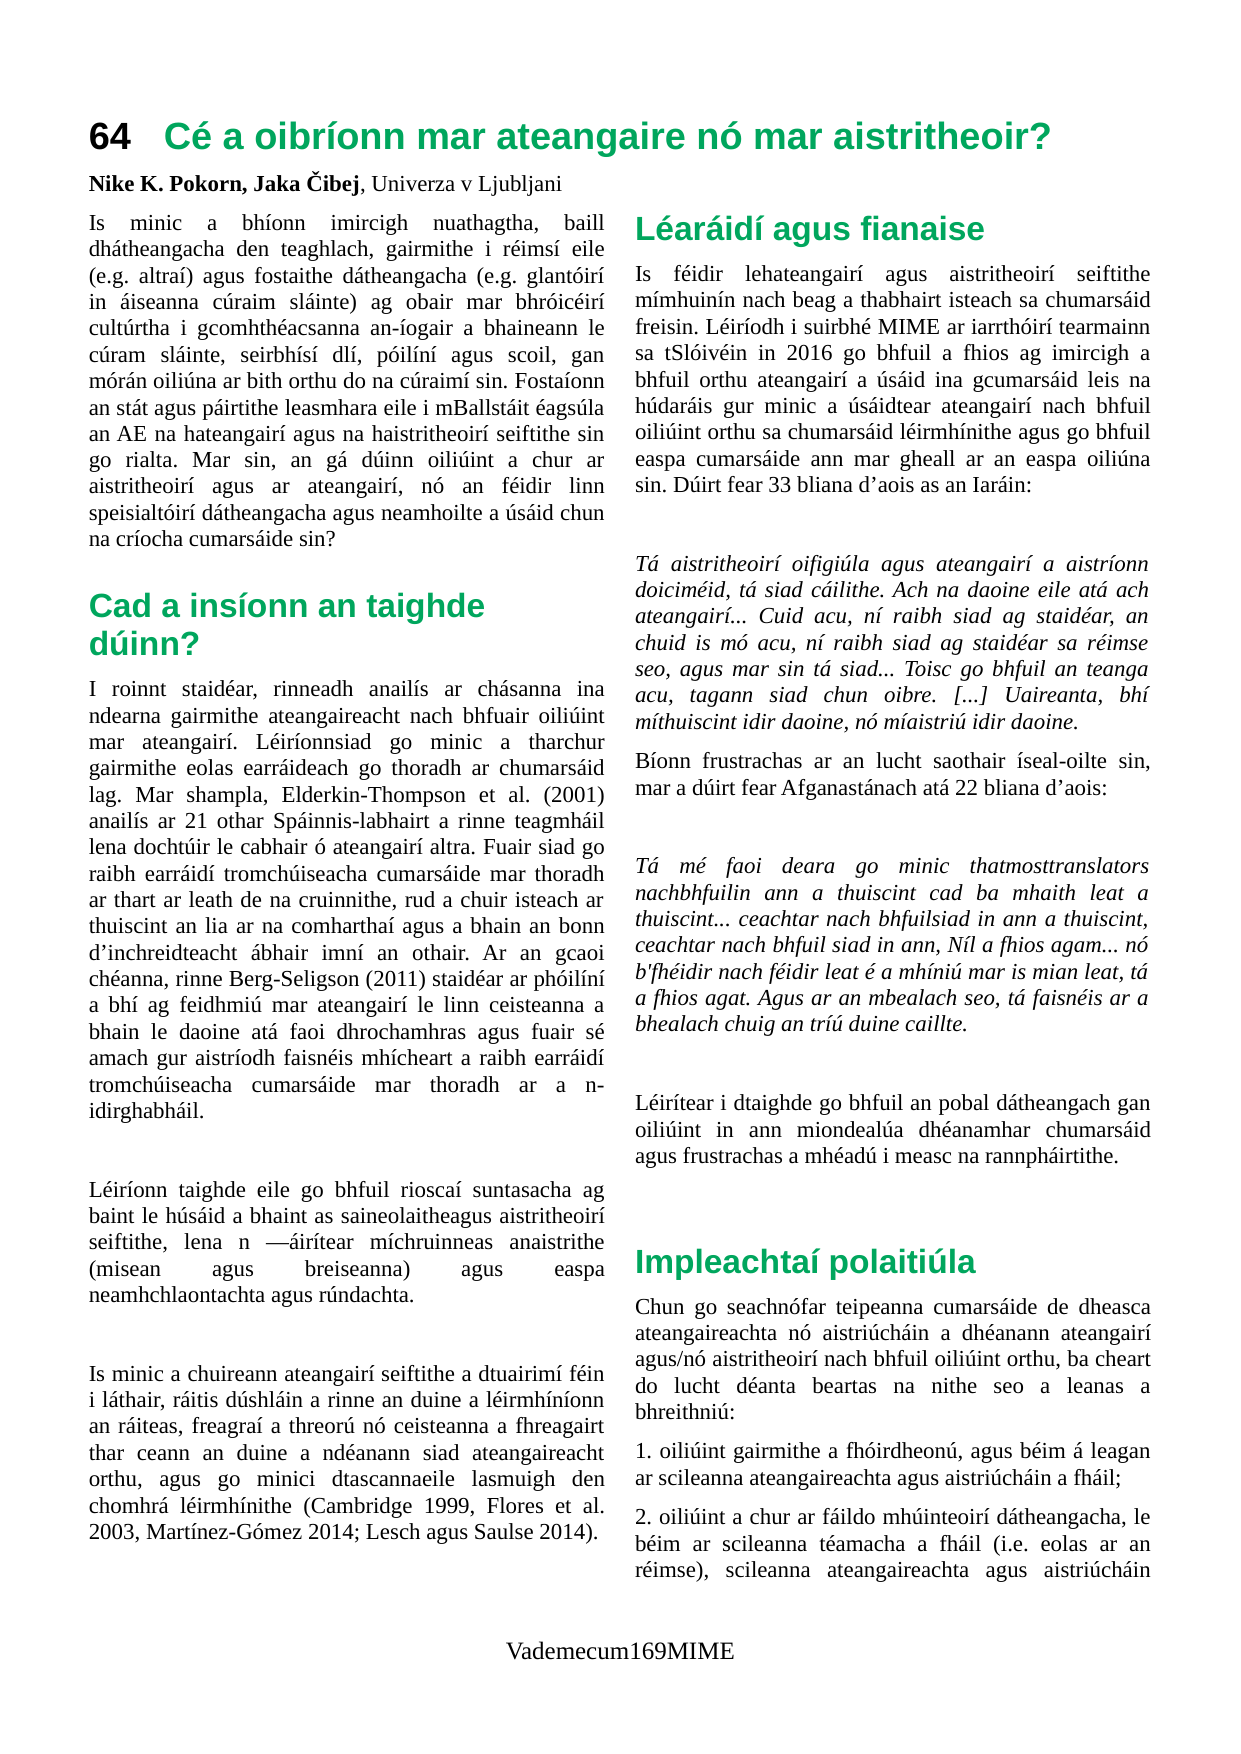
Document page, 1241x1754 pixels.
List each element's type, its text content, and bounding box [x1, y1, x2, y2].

text Léiríonn taighde eile go bhfuil rioscaí suntasacha ag baint le húsáid a bhaint as saineolaitheagus aistritheoirí seiftithe, lena n —áirítear míchruinneas anaistrithe (misean agus breiseanna) agus easpa neamhchlaontachta agus rúndachta. [88, 1176, 605, 1307]
text Is minic a bhíonn imircigh nuathagtha, baill dhátheangacha den teaghlach, gairmithe i réimsí eile (e.g. altraí) agus fostaithe dátheangacha (e.g. glantóirí in áiseanna cúraim sláinte) ag obair mar bhróicéirí cultúrtha i gcomhthéacsanna an-íogair a bhaineann le cúram sláinte, seirbhísí dlí, póilíní agus scoil, gan mórán oiliúna ar bith orthu do na cúraimí sin. Fostaíonn an stát agus páirtithe leasmhara eile i mBallstáit éagsúla an AE na hateangairí agus na haistritheoirí seiftithe sin go rialta. Mar sin, an gá dúinn oiliúint a chur ar aistritheoirí agus ar ateangairí, nó an féidir linn speisialtóirí dátheangacha agus neamhoilte a úsáid chun na críocha cumarsáide sin? [88, 209, 605, 552]
text 1. oiliúint gairmithe a fhóirdheonú, agus béim á leagan ar scileanna ateangaireachta agus aistriúcháin a fháil; [635, 1437, 1152, 1490]
text Is féidir lehateangairí agus aistritheoirí seiftithe mímhuinín nach beag a thabhairt isteach sa chumarsáid freisin. Léiríodh i suirbhé MIME ar iarrthóirí tearmainn sa tSlóivéin in 2016 go bhfuil a fhios ag imircigh a bhfuil orthu ateangairí a úsáid ina gcumarsáid leis na húdaráis gur minic a úsáidtear ateangairí nach bhfuil oiliúint orthu sa chumarsáid léirmhínithe agus go bhfuil easpa cumarsáide ann mar gheall ar an easpa oiliúna sin. Dúirt fear 33 bliana d’aois as an Iaráin: [635, 260, 1152, 497]
subtitle Cé a oibríonn mar ateangaire nó mar aistritheoir? [88, 113, 1152, 157]
text Bíonn frustrachas ar an lucht saothair íseal-oilte sin, mar a dúirt fear Afganastánach atá 22 bliana d’aois: [635, 747, 1152, 800]
text Léirítear i dtaighde go bhfuil an pobal dátheangach gan oiliúint in ann miondealúa dhéanamhar chumarsáid agus frustrachas a mhéadú i measc na rannpháirtithe. [635, 1089, 1152, 1168]
text Tá mé faoi deara go minic thatmosttranslators nachbhfuilin ann a thuiscint cad ba mhaith leat a thuiscint... ceachtar nach bhfuilsiad in ann a thuiscint, ceachtar nach bhfuil siad in ann, Níl a fhios agam... nó b'fhéidir nach féidir leat é a mhíniú mar is mian leat, tá a fhios agat. Agus ar an mbealach seo, tá faisnéis ar a bhealach chuig an tríú duine caillte. [635, 852, 1152, 1037]
subtitle Cad a insíonn an taighde dúinn? [88, 586, 605, 663]
text Nike K. Pokorn, Jaka Čibej, Univerza v Ljubljani [88, 170, 1152, 196]
text 2. oiliúint a chur ar fáildo mhúinteoirí dátheangacha, le béim ar scileanna téamacha a fháil (i.e. eolas ar an réimse), scileanna ateangaireachta agus aistriúcháin [635, 1503, 1152, 1582]
text Chun go seachnófar teipeanna cumarsáide de dheasca ateangaireachta nó aistriúcháin a dhéanann ateangairí agus/nó aistritheoirí nach bhfuil oiliúint orthu, ba cheart do lucht déanta beartas na nithe seo a leanas a bhreithniú: [635, 1293, 1152, 1424]
subtitle Léaráidí agus fianaise [635, 209, 1152, 248]
text Tá aistritheoirí oifigiúla agus ateangairí a aistríonn doiciméid, tá siad cáilithe. Ach na daoine eile atá ach ateangairí... Cuid acu, ní raibh siad ag staidéar, an chuid is mó acu, ní raibh siad ag staidéar sa réimse seo, agus mar sin tá siad... Toisc go bhfuil an teanga acu, tagann siad chun oibre. [...] Uaireanta, bhí míthuiscint idir daoine, nó míaistriú idir daoine. [635, 550, 1152, 734]
subtitle Impleachtaí polaitiúla [635, 1242, 1152, 1280]
text Is minic a chuireann ateangairí seiftithe a dtuairimí féin i láthair, ráitis dúshláin a rinne an duine a léirmhíníonn an ráiteas, freagraí a threorú nó ceisteanna a fhreagairt thar ceann an duine a ndéanann siad ateangaireacht orthu, agus go minici dtascannaeile lasmuigh den chomhrá léirmhínithe (Cambridge 1999, Flores et al. 2003, Martínez-Gómez 2014; Lesch agus Saulse 2014). [88, 1360, 605, 1544]
text I roinnt staidéar, rinneadh anailís ar chásanna ina ndearna gairmithe ateangaireacht nach bhfuair oiliúint mar ateangairí. Léiríonnsiad go minic a tharchur gairmithe eolas earráideach go thoradh ar chumarsáid lag. Mar shampla, Elderkin-Thompson et al. (2001) anailís ar 21 othar Spáinnis-labhairt a rinne teagmháil lena dochtúir le cabhair ó ateangairí altra. Fuair siad go raibh earráidí tromchúiseacha cumarsáide mar thoradh ar thart ar leath de na cruinnithe, rud a chuir isteach ar thuiscint an lia ar na comharthaí agus a bhain an bonn d’inchreidteacht ábhair imní an othair. Ar an gcaoi chéanna, rinne Berg-Seligson (2011) staidéar ar phóilíní a bhí ag feidhmiú mar ateangairí le linn ceisteanna a bhain le daoine atá faoi dhrochamhras agus fuair sé amach gur aistríodh faisnéis mhícheart a raibh earráidí tromchúiseacha cumarsáide mar thoradh ar a n-idirghabháil. [88, 675, 605, 1123]
